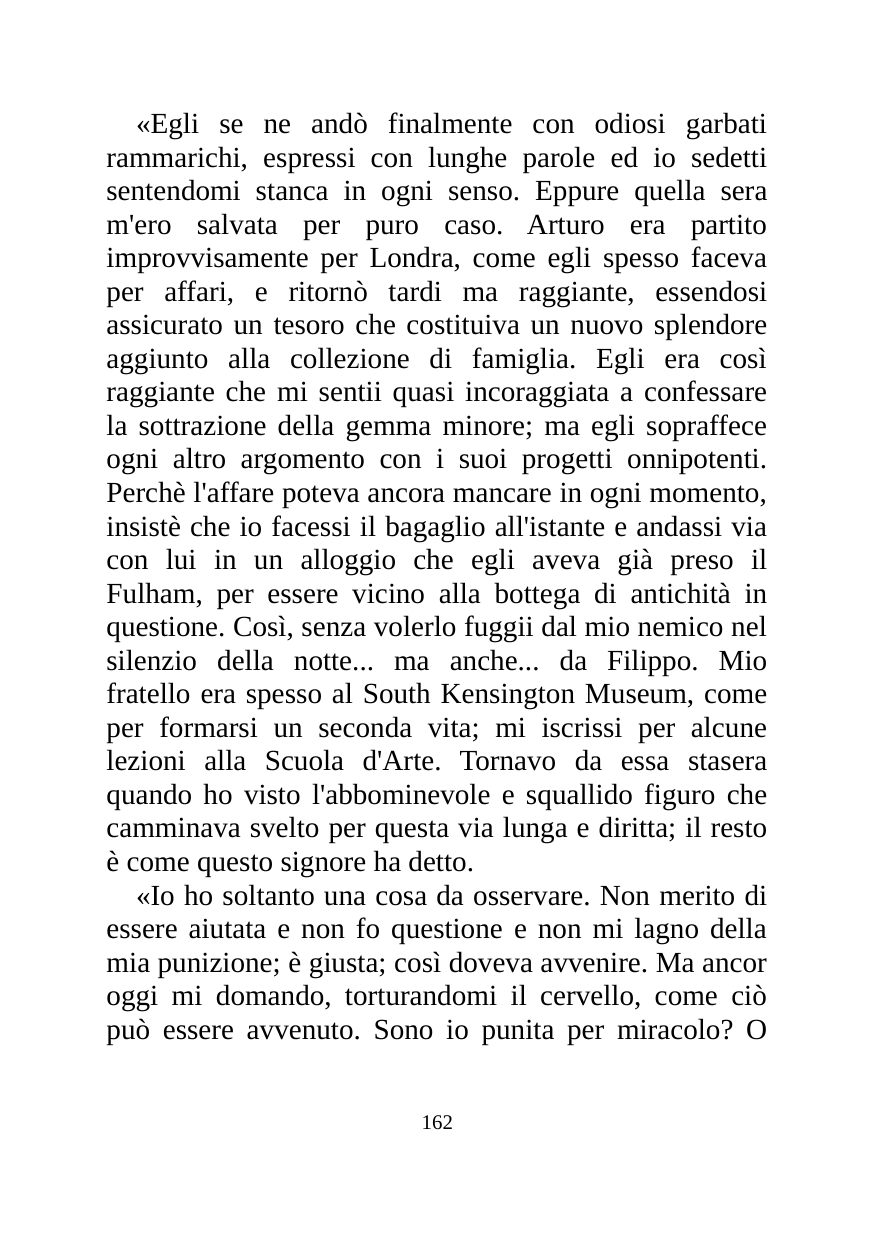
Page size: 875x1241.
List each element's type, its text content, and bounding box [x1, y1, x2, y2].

text «Io ho soltanto una cosa da osservare. Non merito di essere aiutata e non fo questione e non mi lagno della mia punizione; è giusta; così doveva avvenire. Ma ancor oggi mi domando, torturandomi il cervello, come ciò può essere avvenuto. Sono io punita per miracolo? O [106, 878, 768, 1045]
text «Egli se ne andò finalmente con odiosi garbati rammarichi, espressi con lunghe parole ed io sedetti sentendomi stanca in ogni senso. Eppure quella sera m'ero salvata per puro caso. Arturo era partito improvvisamente per Londra, come egli spesso faceva per affari, e ritornò tardi ma raggiante, essendosi assicurato un tesoro che costituiva un nuovo splendore aggiunto alla collezione di famiglia. Egli era così raggiante che mi sentii quasi incoraggiata a confessare la sottrazione della gemma minore; ma egli sopraffece ogni altro argomento con i suoi progetti onnipotenti. Perchè l'affare poteva ancora mancare in ogni momento, insistè che io facessi il bagaglio all'istante e andassi via con lui in un alloggio che egli aveva già preso il Fulham, per essere vicino alla bottega di antichità in questione. Così, senza volerlo fuggii dal mio nemico nel silenzio della notte... ma anche... da Filippo. Mio fratello era spesso al South Kensington Museum, come per formarsi un seconda vita; mi iscrissi per alcune lezioni alla Scuola d'Arte. Tornavo da essa stasera quando ho visto l'abbominevole e squallido figuro che camminava svelto per questa via lunga e diritta; il resto è come questo signore ha detto. [106, 106, 768, 878]
